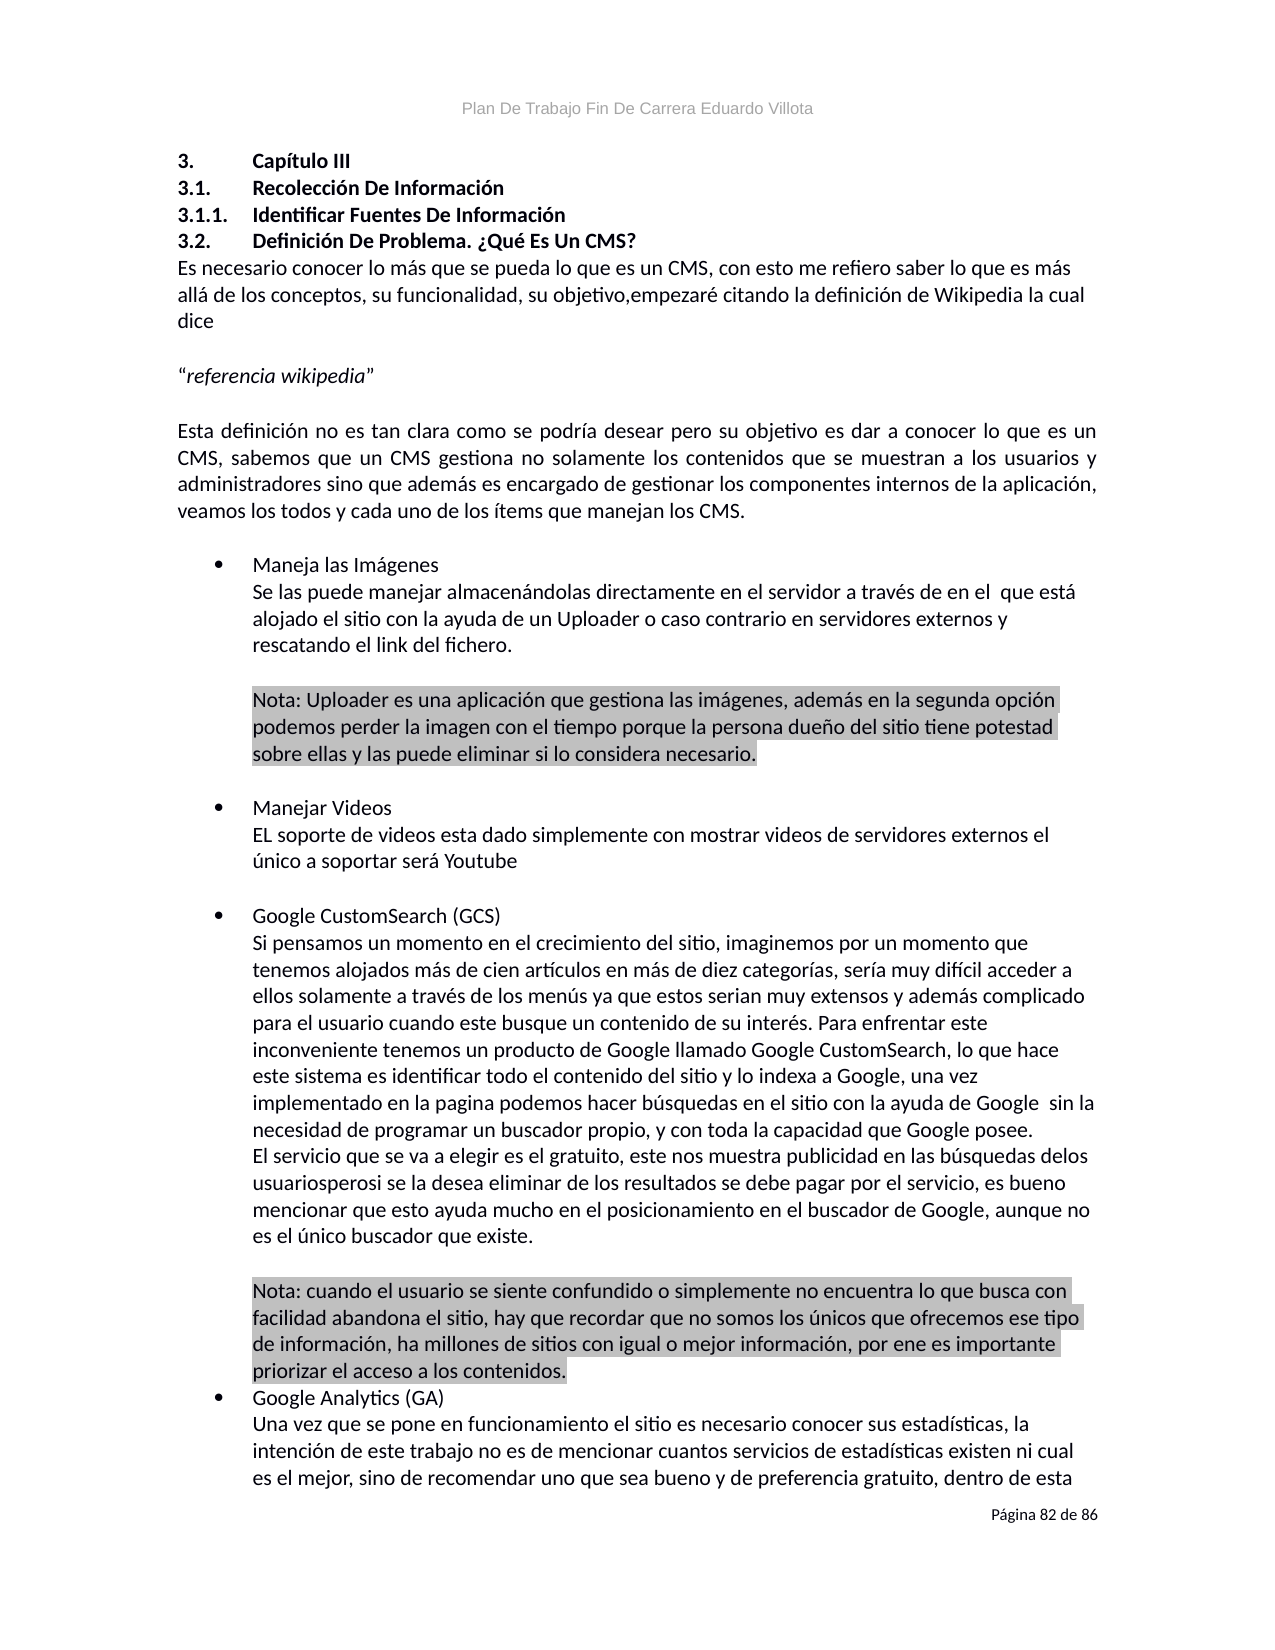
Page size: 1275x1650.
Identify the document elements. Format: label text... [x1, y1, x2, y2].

text 3.1.1. Identificar Fuentes De Información [177, 201, 1098, 228]
text Es necesario conocer lo más que se pueda lo que es un CMS, con esto me refiero saber lo que es más allá de los conceptos, su funcionalidad, su objetivo,empezaré citando la definición de Wikipedia la cual dice [177, 254, 1098, 334]
list Google CustomSearch (GCS) [215, 902, 1098, 929]
list Manejar Videos [215, 794, 1098, 821]
text 3.1. Recolección De Información [177, 174, 1098, 201]
list Si pensamos un momento en el crecimiento del sitio, imaginemos por un momento que tenemos alojados más de cien artículos en más de diez categorías, sería muy difícil acceder a ellos solamente a través de los menús ya que estos serian muy extensos y además complicado para el usuario cuando este busque un contenido de su interés. Para enfrentar este inconveniente tenemos un producto de Google llamado Google CustomSearch, lo que hace este sistema es identificar todo el contenido del sitio y lo indexa a Google, una vez implementado en la pagina podemos hacer búsquedas en el sitio con la ayuda de Google sin la necesidad de programar un buscador propio, y con toda la capacidad que Google posee. [252, 929, 1098, 1142]
list Nota: cuando el usuario se siente confundido o simplemente no encuentra lo que busca con facilidad abandona el sitio, hay que recordar que no somos los únicos que ofrecemos ese tipo de información, ha millones de sitios con igual o mejor información, por ene es importante priorizar el acceso a los contenidos. [252, 1277, 1098, 1384]
list Se las puede manejar almacenándolas directamente en el servidor a través de en el que está alojado el sitio con la ayuda de un Uploader o caso contrario en servidores externos y rescatando el link del fichero. [252, 578, 1098, 658]
text 3. Capítulo III [177, 148, 1098, 174]
list El servicio que se va a elegir es el gratuito, este nos muestra publicidad en las búsquedas delos usuariosperosi se la desea eliminar de los resultados se debe pagar por el servicio, es bueno mencionar que esto ayuda mucho en el posicionamiento en el buscador de Google, aunque no es el único buscador que existe. [252, 1142, 1098, 1249]
list Maneja las Imágenes [215, 552, 1098, 578]
list Nota: Uploader es una aplicación que gestiona las imágenes, además en la segunda opción podemos perder la imagen con el tiempo porque la persona dueño del sitio tiene potestad sobre ellas y las puede eliminar si lo considera necesario. [252, 686, 1098, 766]
text “referencia wikipedia” [177, 362, 1098, 389]
text 3.2. Definición De Problema. ¿Qué Es Un CMS? [177, 228, 1098, 254]
list EL soporte de videos esta dado simplemente con mostrar videos de servidores externos el único a soportar será Youtube [252, 821, 1098, 874]
list Una vez que se pone en funcionamiento el sitio es necesario conocer sus estadísticas, la intención de este trabajo no es de mencionar cuantos servicios de estadísticas existen ni cual es el mejor, sino de recomendar uno que sea bueno y de preferencia gratuito, dentro de esta [252, 1410, 1098, 1490]
text Esta definición no es tan clara como se podría desear pero su objetivo es dar a conocer lo que es un CMS, sabemos que un CMS gestiona no solamente los contenidos que se muestran a los usuarios y administradores sino que además es encargado de gestionar los componentes internos de la aplicación, veamos los todos y cada uno de los ítems que manejan los CMS. [177, 417, 1098, 524]
list Google Analytics (GA) [215, 1384, 1098, 1410]
